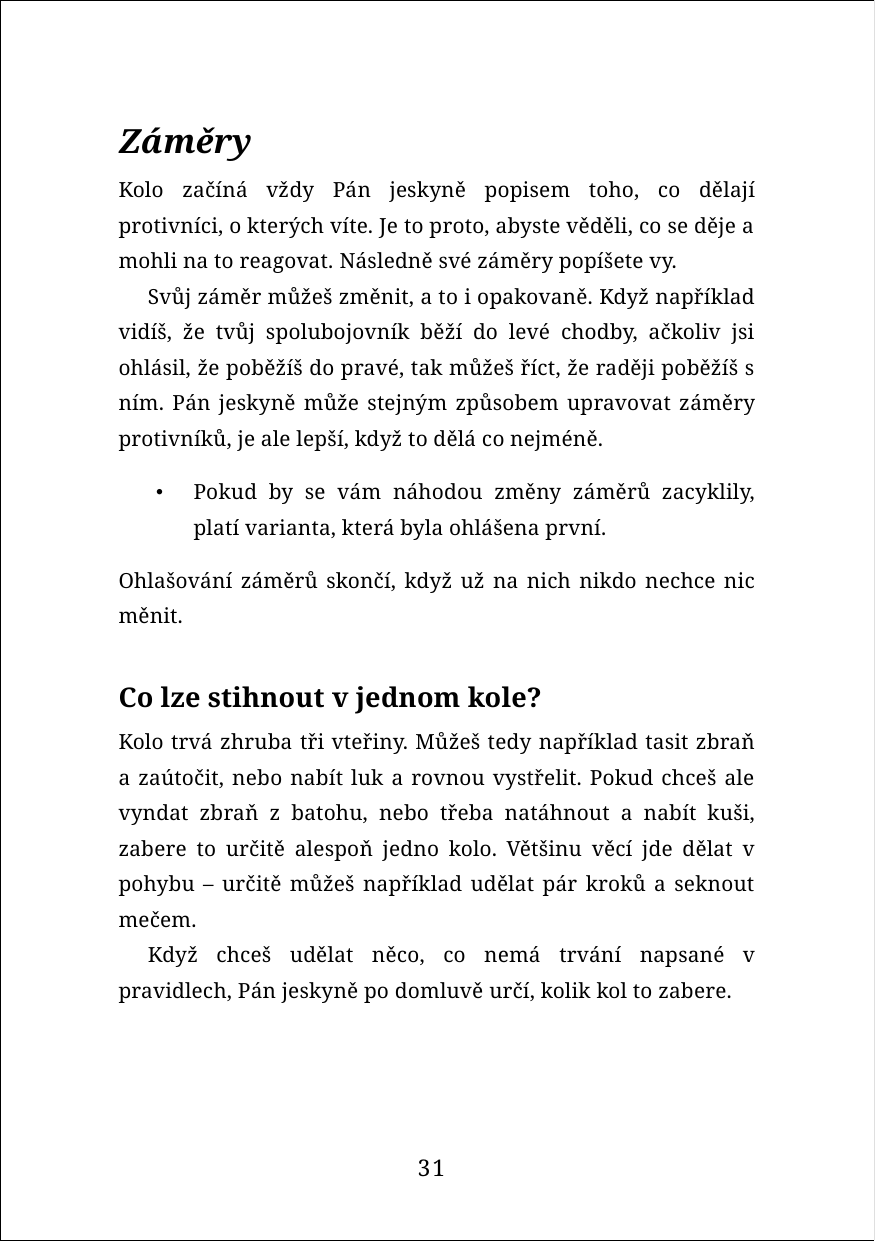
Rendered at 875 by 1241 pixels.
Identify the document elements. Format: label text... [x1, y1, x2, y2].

text Ohlašování záměrů skončí, když už na nich nikdo nechce nic měnit. [118, 566, 756, 630]
text Kolo začíná vždy Pán jeskyně popisem toho, co dělají protivníci, o kterých víte. Je to proto, abyste věděli, co se děje a mohli na to reagovat. Následně své záměry popíšete vy. Svůj záměr můžeš změnit, a to i opakovaně. Když například vidíš, že tvůj spolubojovník běží do levé chodby, ačkoliv jsi ohlásil, že poběžíš do pravé, tak můžeš říct, že raději poběžíš s ním. Pán jeskyně může stejným způsobem upravovat záměry protivníků, je ale lepší, když to dělá co nejméně. [118, 175, 756, 452]
text Kolo trvá zhruba tři vteřiny. Můžeš tedy například tasit zbraň a zaútočit, nebo nabít luk a rovnou vystřelit. Pokud chceš ale vyndat zbraň z batohu, nebo třeba natáhnout a nabít kuši, zabere to určitě alespoň jedno kolo. Většinu věcí jde dělat v pohybu – určitě můžeš například udělat pár kroků a seknout mečem. Když chceš udělat něco, co nemá trvání napsané v pravidlech, Pán jeskyně po domluvě určí, kolik kol to zabere. [118, 727, 756, 1004]
subtitle Co lze stihnout v jednom kole? [118, 678, 756, 715]
list Pokud by se vám náhodou změny záměrů zacyklily, platí varianta, která byla ohlášena první. [156, 477, 756, 541]
subtitle Záměry [118, 118, 756, 164]
